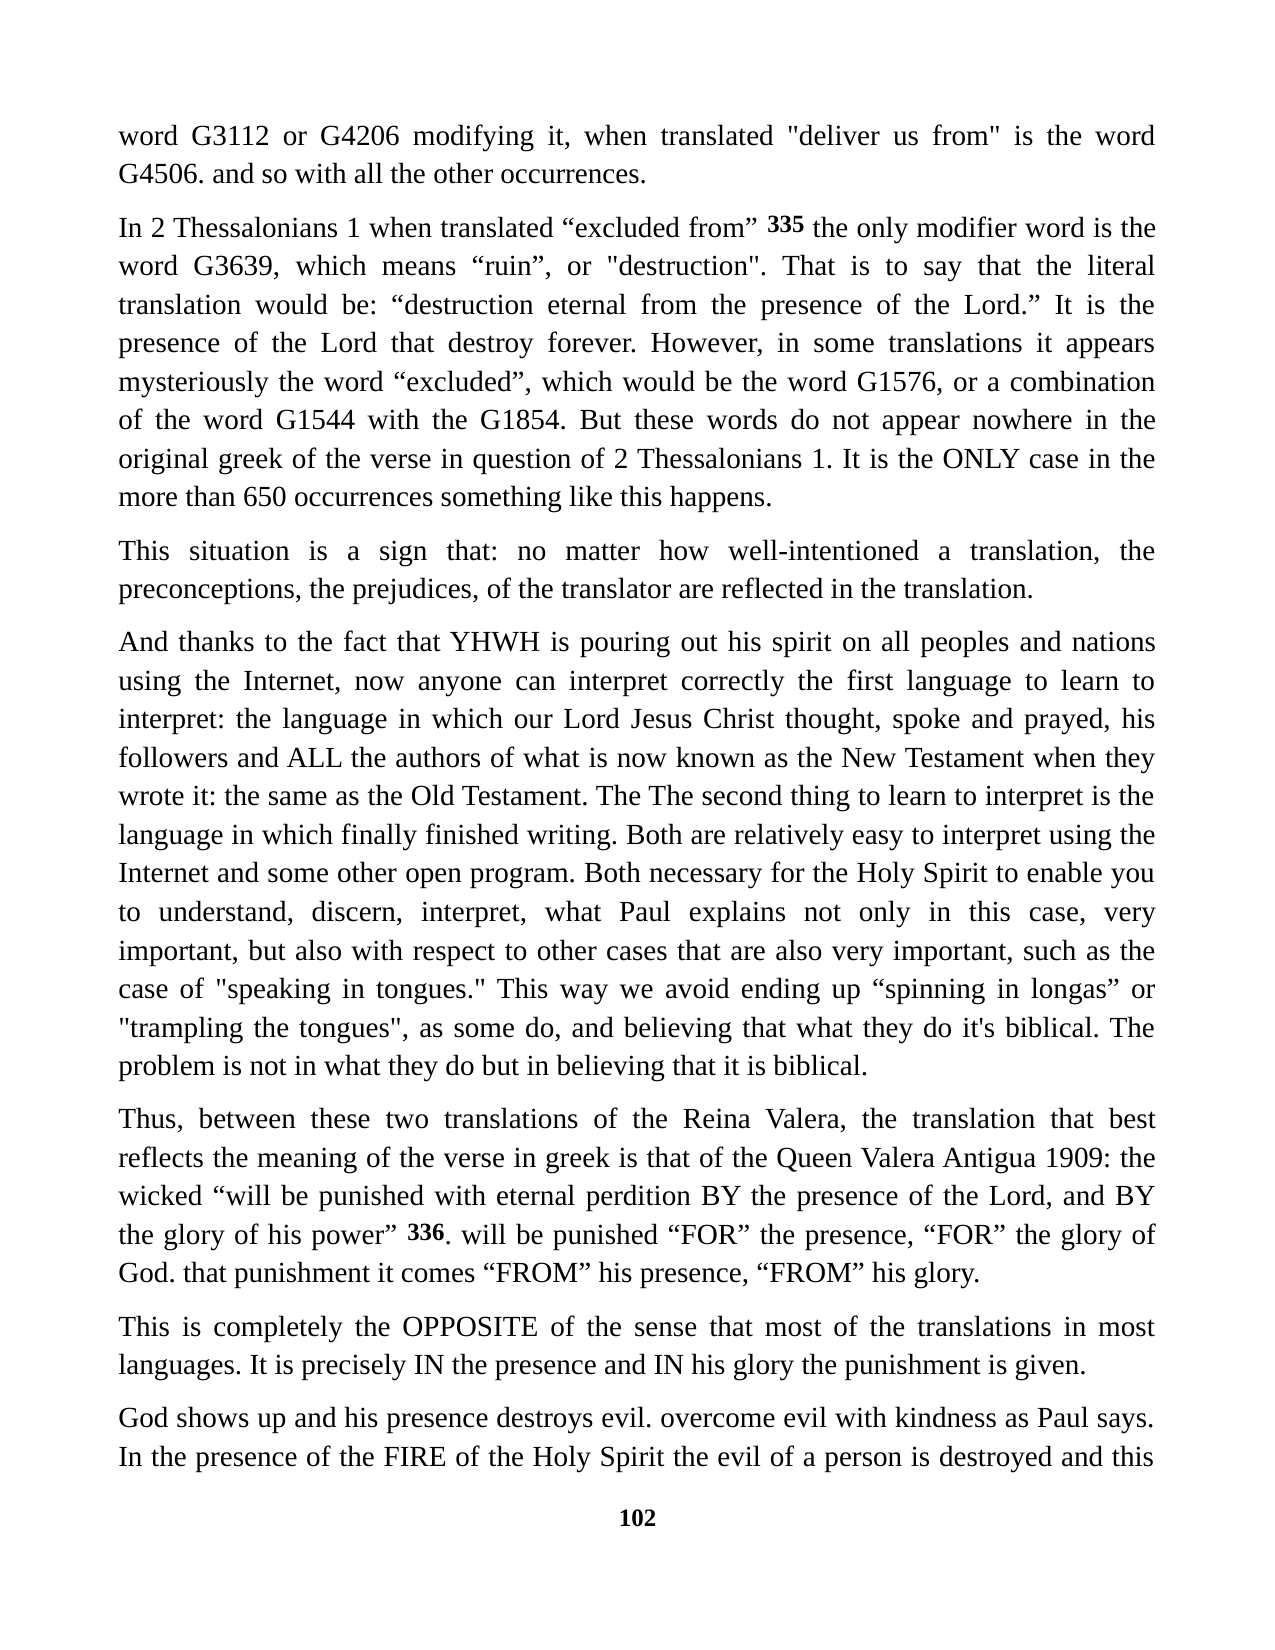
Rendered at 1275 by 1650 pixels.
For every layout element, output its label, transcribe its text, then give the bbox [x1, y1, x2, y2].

text This situation is a sign that: no matter how well-intentioned a translation, the preconceptions, the prejudices, of the translator are reflected in the translation. [118, 533, 1157, 605]
text Thus, between these two translations of the Reina Valera, the translation that best reflects the meaning of the verse in greek is that of the Queen Valera Antigua 1909: the wicked “will be punished with eternal perdition BY the presence of the Lord, and BY the glory of his power” . will be punished “FOR” the presence, “FOR” the glory of God. that punishment it comes “FROM” his presence, “FROM” his glory. [118, 1101, 1157, 1289]
text God shows up and his presence destroys evil. overcome evil with kindness as Paul says. In the presence of the FIRE of the Holy Spirit the evil of a person is destroyed and this [118, 1400, 1157, 1472]
text In 2 Thessalonians 1 when translated “excluded from” the only modifier word is the word G3639, which means “ruin”, or "destruction". That is to say that the literal translation would be: “destruction eternal from the presence of the Lord.” It is the presence of the Lord that destroy forever. However, in some translations it appears mysteriously the word “excluded”, which would be the word G1576, or a combination of the word G1544 with the G1854. But these words do not appear nowhere in the original greek of the verse in question of 2 Thessalonians 1. It is the ONLY case in the more than 650 occurrences something like this happens. [118, 210, 1157, 513]
text word G3112 or G4206 modifying it, when translated "deliver us from" is the word G4506. and so with all the other occurrences. [118, 118, 1157, 190]
text And thanks to the fact that YHWH is pouring out his spirit on all peoples and nations using the Internet, now anyone can interpret correctly the first language to learn to interpret: the language in which our Lord Jesus Christ thought, spoke and prayed, his followers and ALL the authors of what is now known as the New Testament when they wrote it: the same as the Old Testament. The The second thing to learn to interpret is the language in which finally finished writing. Both are relatively easy to interpret using the Internet and some other open program. Both necessary for the Holy Spirit to enable you to understand, discern, interpret, what Paul explains not only in this case, very important, but also with respect to other cases that are also very important, such as the case of "speaking in tongues." This way we avoid ending up “spinning in longas” or "trampling the tongues", as some do, and believing that what they do it's biblical. The problem is not in what they do but in believing that it is biblical. [118, 624, 1157, 1082]
text This is completely the OPPOSITE of the sense that most of the translations in most languages. It is precisely IN the presence and IN his glory the punishment is given. [118, 1309, 1157, 1381]
